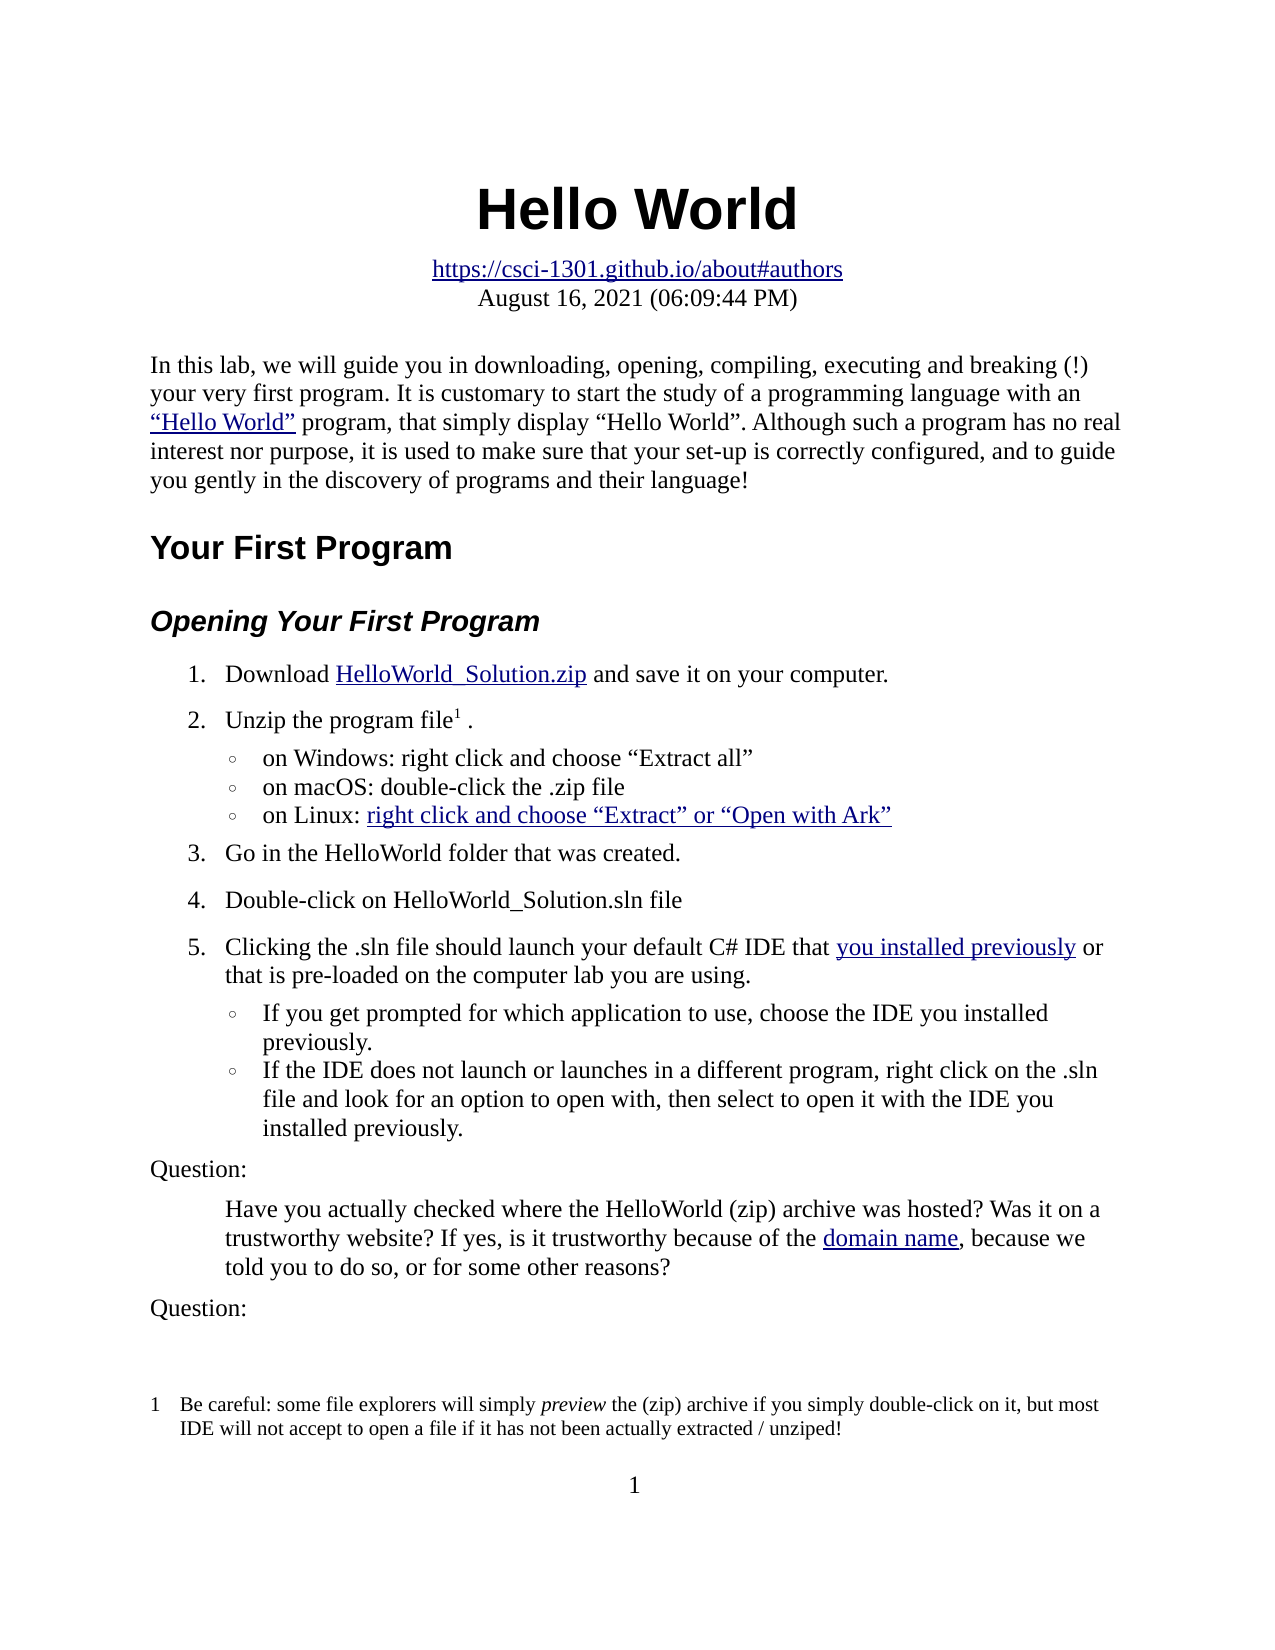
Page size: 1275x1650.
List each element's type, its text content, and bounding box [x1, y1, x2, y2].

list If the IDE does not launch or launches in a different program, right click on the .sln file and look for an option to open with, then select to open it with the IDE you installed previously. [225, 1056, 1125, 1142]
list Go in the HelloWorld folder that was created. [187, 838, 1125, 867]
list Download HelloWorld_Solution.zip and save it on your computer. [187, 659, 1125, 687]
list Be careful: some file explorers will simply preview the (zip) archive if you simply double-click on it, but most IDE will not accept to open a file if it has not been actually extracted / unziped! [150, 1392, 1125, 1440]
list Double-click on HelloWorld_Solution.sln file [187, 885, 1125, 914]
list on Linux: right click and choose “Extract” or “Open with Ark” [225, 801, 1125, 829]
text In this lab, we will guide you in downloading, opening, compiling, executing and breaking (!) your very first program. It is customary to start the study of a programming language with an “Hello World” program, that simply display “Hello World”. Although such a program has no real interest nor purpose, it is used to make sure that your set-up is correctly configured, and to guide you gently in the discovery of programs and their language! [150, 350, 1125, 493]
list Unzip the program file . [187, 705, 1125, 734]
text Question: [150, 1293, 1125, 1321]
subtitle Your First Program [150, 527, 1125, 566]
list Clicking the .sln file should launch your default C# IDE that you installed previously or that is pre-loaded on the computer lab you are using. [187, 932, 1125, 989]
text August 16, 2021 (06:09:44 PM) [150, 283, 1125, 312]
text Have you actually checked where the HelloWorld (zip) archive was hosted? Was it on a trustworthy website? If yes, is it trustworthy because of the domain name, because we told you to do so, or for some other reasons? [225, 1194, 1125, 1281]
list If you get prompted for which application to use, choose the IDE you installed previously. [225, 998, 1125, 1056]
list on Windows: right click and choose “Extract all” [225, 743, 1125, 772]
list on macOS: double-click the .zip file [225, 772, 1125, 801]
subtitle Opening Your First Program [150, 604, 1125, 637]
text Question: [150, 1154, 1125, 1182]
title Hello World [150, 175, 1125, 242]
text https://csci-1301.github.io/about#authors [150, 254, 1125, 283]
